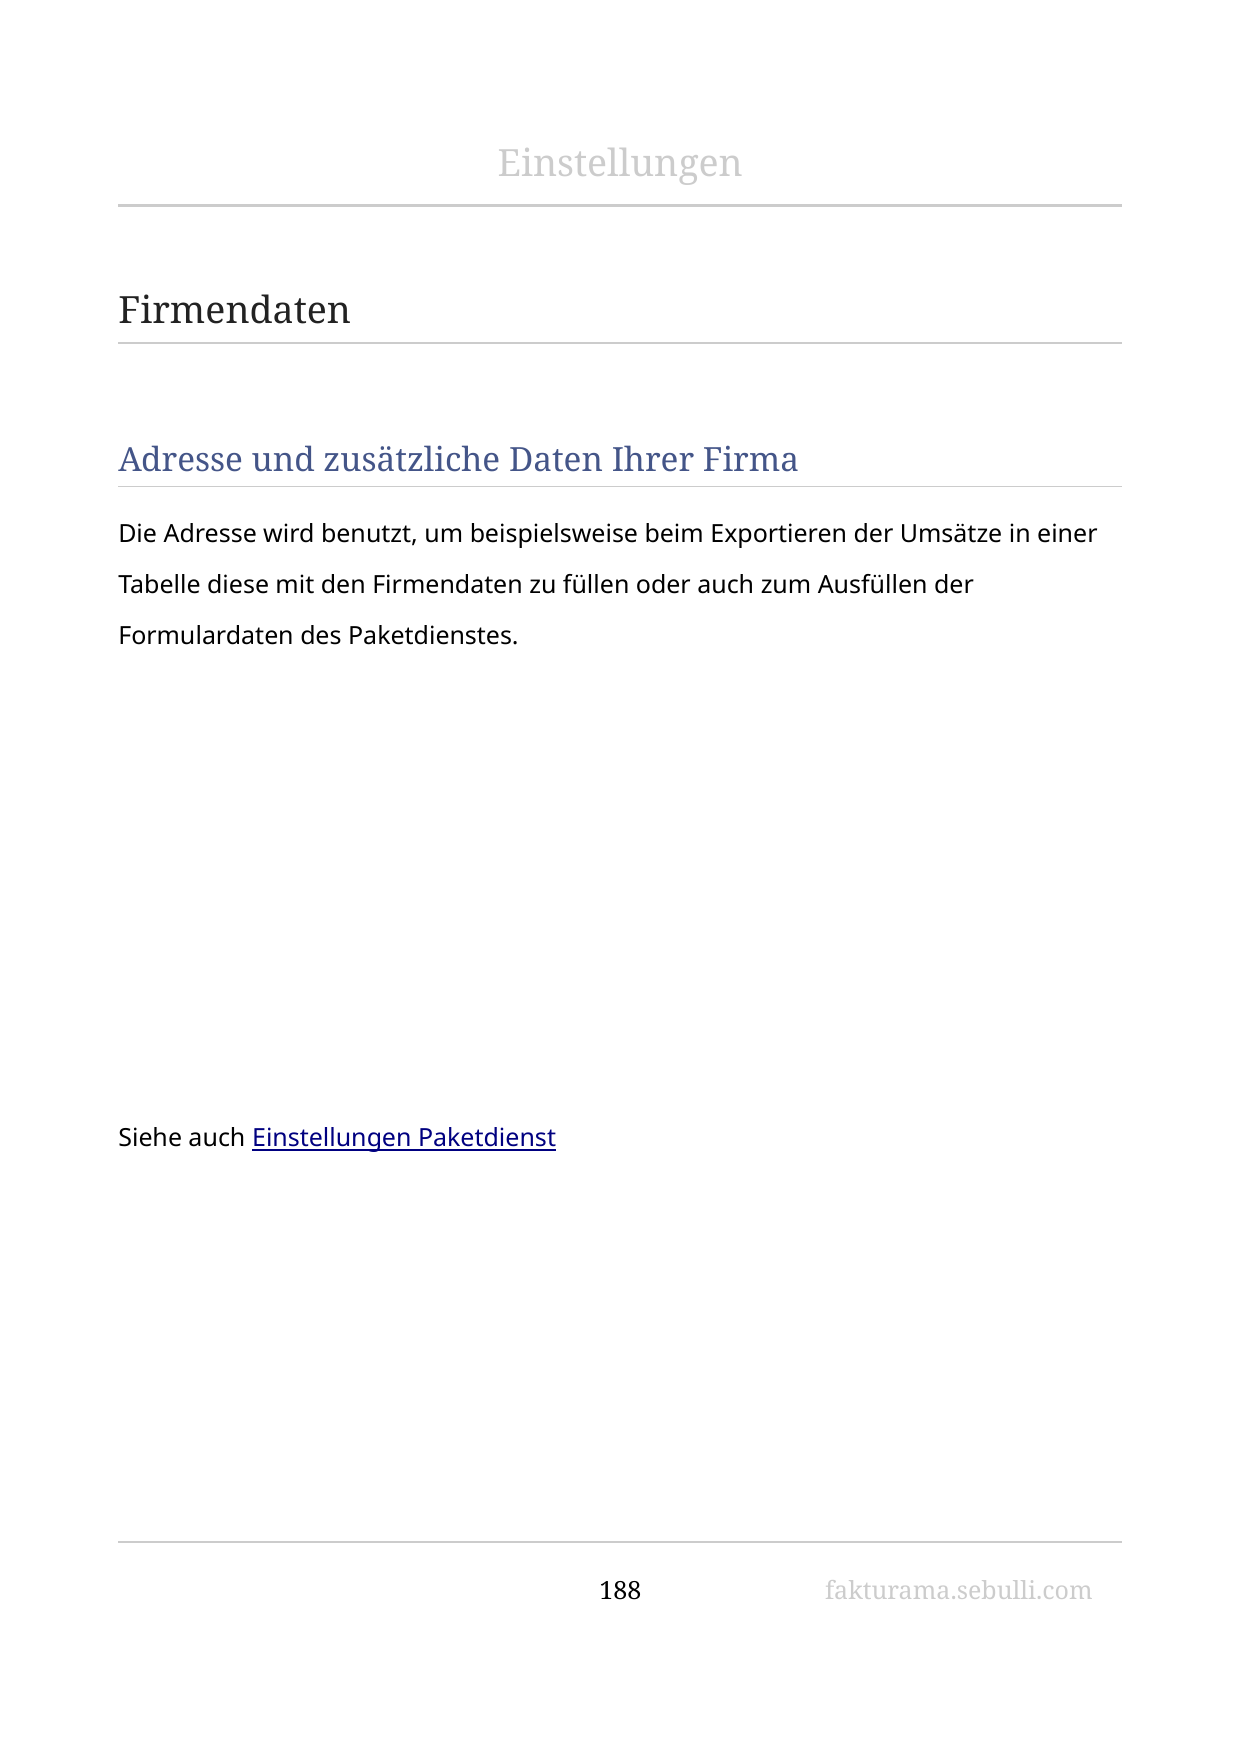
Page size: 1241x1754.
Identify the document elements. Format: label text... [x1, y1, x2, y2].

text Siehe auch Einstellungen Paketdienst [118, 1120, 1122, 1154]
text Die Adresse wird benutzt, um beispielsweise beim Exportieren der Umsätze in einer Tabelle diese mit den Firmendaten zu füllen oder auch zum Ausfüllen der Formulardaten des Paketdienstes. [118, 516, 1122, 652]
subtitle Firmendaten [118, 283, 1122, 342]
subtitle Adresse und zusätzliche Daten Ihrer Firma [118, 436, 1122, 486]
